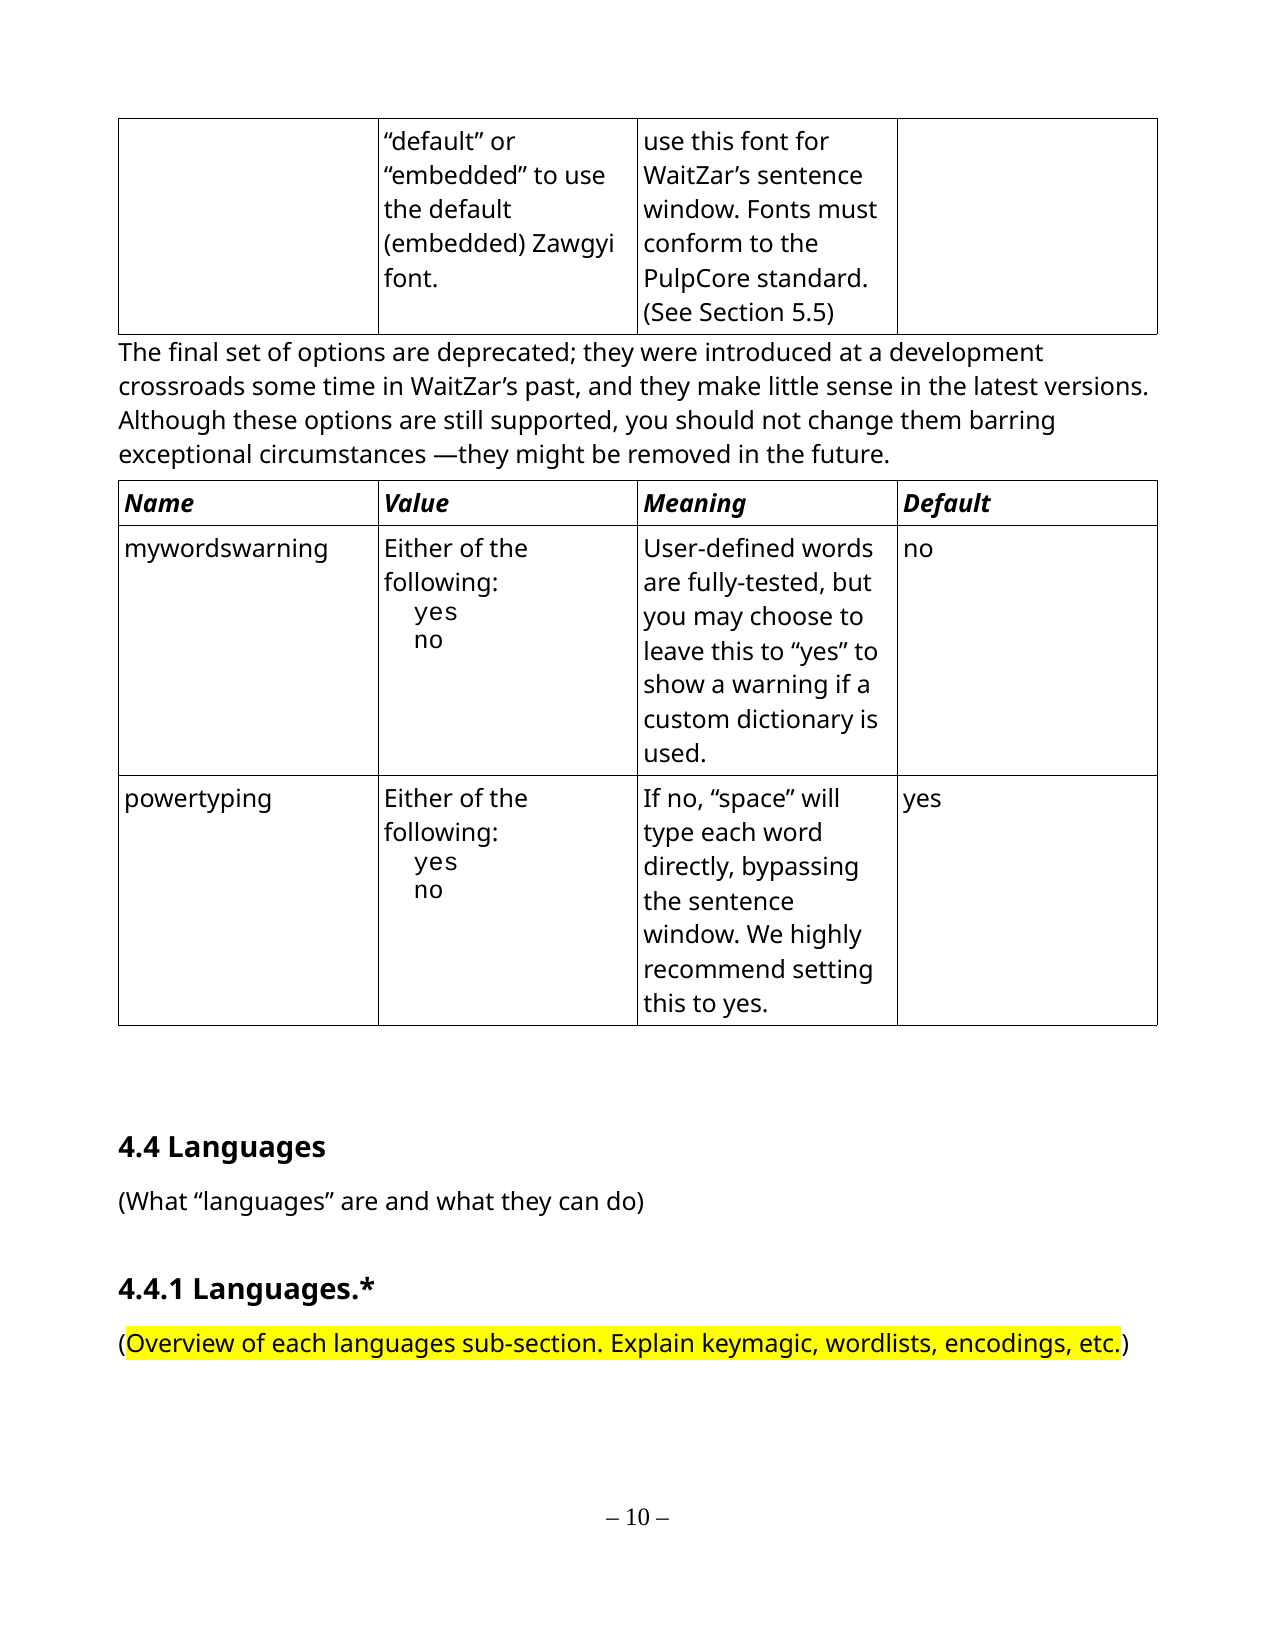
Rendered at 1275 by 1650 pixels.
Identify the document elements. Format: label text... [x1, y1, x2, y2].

table_cell [898, 119, 1157, 334]
table_cell powertyping [119, 776, 378, 1025]
table_cell no [898, 526, 1157, 775]
table_header Meaning [638, 481, 897, 525]
table_cell Either of the following: yes no [379, 526, 637, 775]
table_cell use this font for WaitZar’s sentence window. Fonts must conform to the PulpCore standard. (See Section 5.5) [638, 119, 897, 334]
table_cell “default” or “embedded” to use the default (embedded) Zawgyi font. [379, 119, 637, 334]
subtitle 4.4.1 Languages.* [118, 1268, 1157, 1308]
table_cell mywordswarning [119, 526, 378, 775]
text The final set of options are deprecated; they were introduced at a development crossroads some time in WaitZar’s past, and they make little sense in the latest versions. Although these options are still supported, you should not change them barring exceptional circumstances —they might be removed in the future. [118, 335, 1157, 470]
table_cell User-defined words are fully-tested, but you may choose to leave this to “yes” to show a warning if a custom dictionary is used. [638, 526, 897, 775]
table_header Value [379, 481, 637, 525]
table_cell If no, “space” will type each word directly, bypassing the sentence window. We highly recommend setting this to yes. [638, 776, 897, 1025]
table_cell [119, 119, 378, 334]
table_cell Either of the following: yes no [379, 776, 637, 1025]
text (What “languages” are and what they can do) [118, 1184, 1157, 1218]
text (Overview of each languages sub-section. Explain keymagic, wordlists, encodings, etc.) [118, 1326, 1157, 1360]
table_cell yes [898, 776, 1157, 1025]
subtitle 4.4 Languages [118, 1126, 1157, 1166]
table_header Name [119, 481, 378, 525]
table_header Default [898, 481, 1157, 525]
